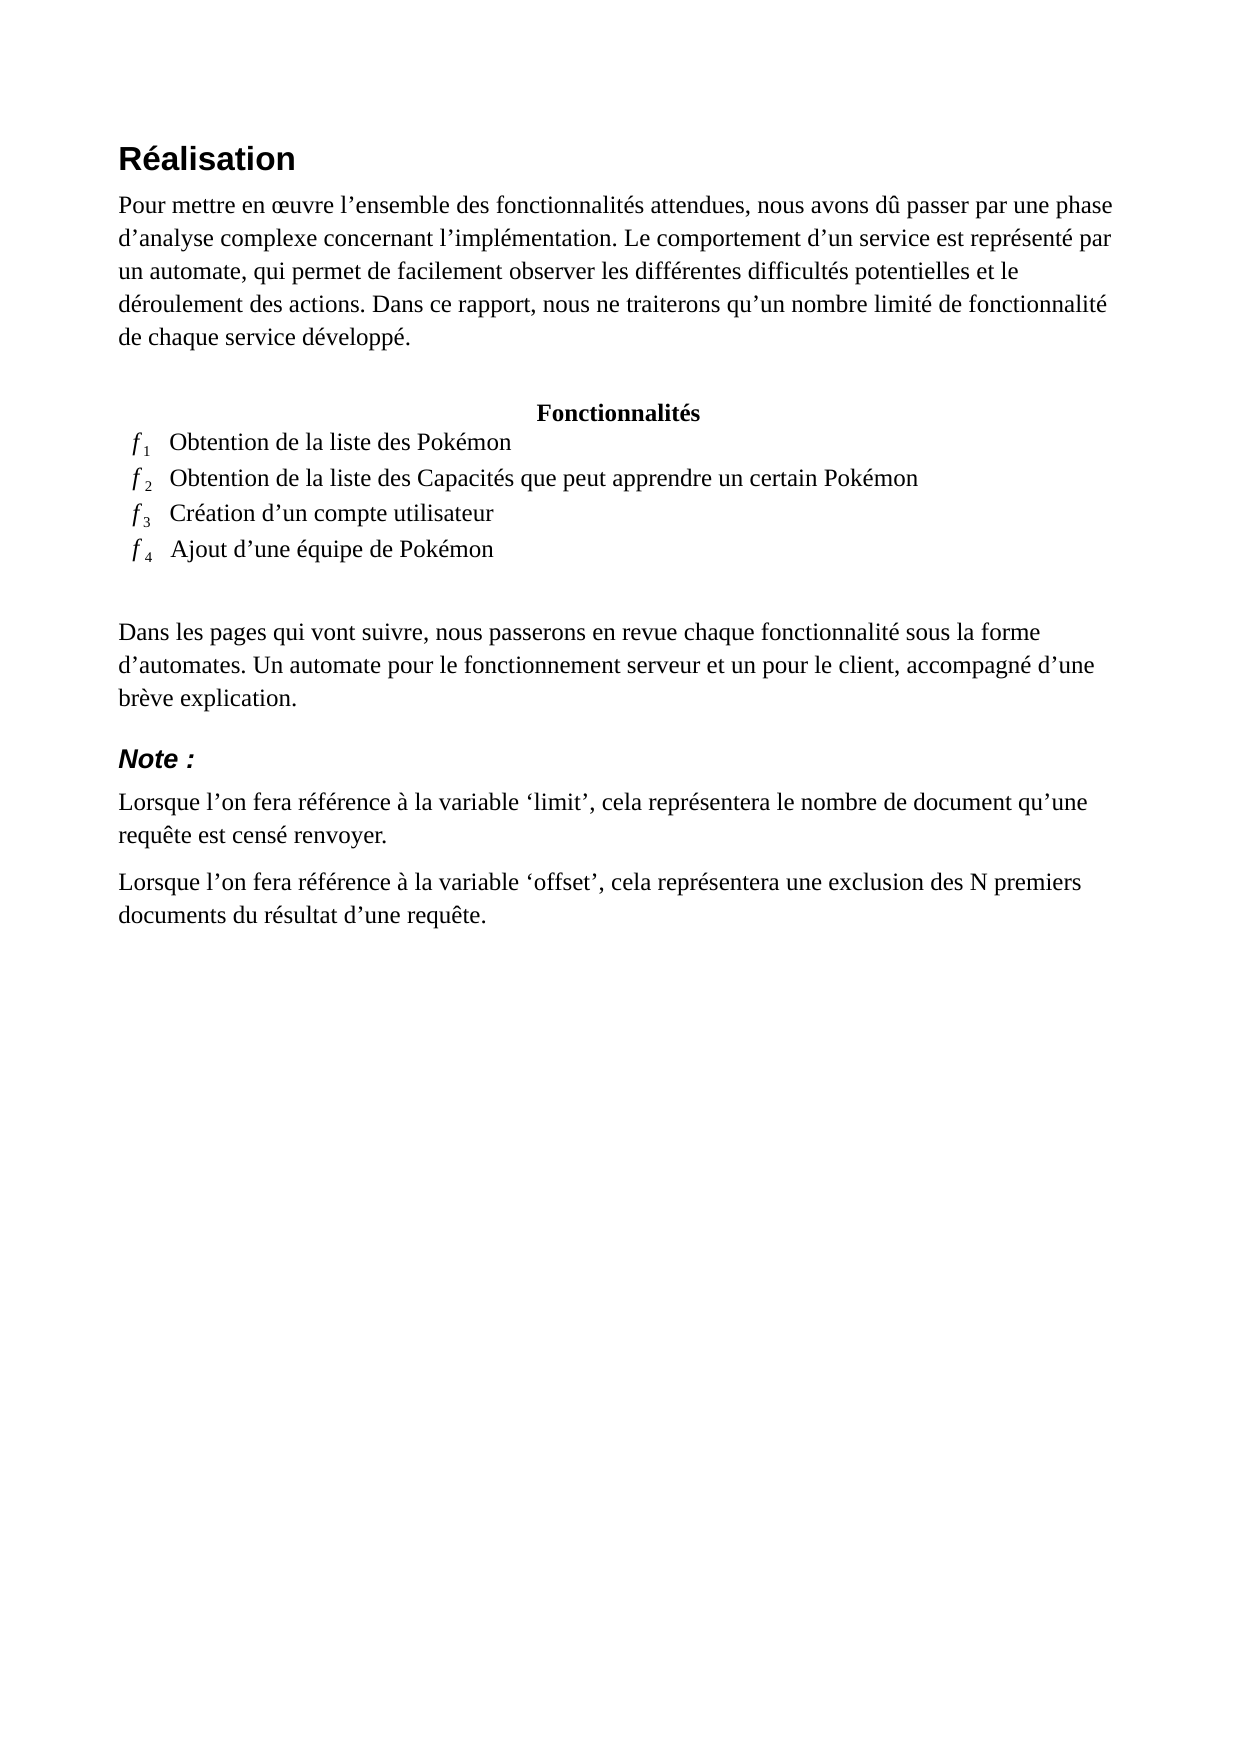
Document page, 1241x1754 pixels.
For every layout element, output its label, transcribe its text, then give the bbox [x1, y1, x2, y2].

text Lorsque l’on fera référence à la variable ‘limit’, cela représentera le nombre de document qu’une requête est censé renvoyer. [118, 787, 1122, 848]
subtitle Réalisation [118, 139, 1122, 177]
table_cell Obtention de la liste des Capacités que peut apprendre un certain Pokémon [114, 463, 1123, 498]
table_header Fonctionnalités [114, 398, 1123, 427]
table_cell Obtention de la liste des Pokémon [114, 427, 1123, 463]
text Lorsque l’on fera référence à la variable ‘offset’, cela représentera une exclusion des N premiers documents du résultat d’une requête. [118, 867, 1122, 929]
text Dans les pages qui vont suivre, nous passerons en revue chaque fonctionnalité sous la forme d’automates. Un automate pour le fonctionnement serveur et un pour le client, accompagné d’une brève explication. [118, 617, 1122, 712]
subtitle Note : [118, 743, 1122, 774]
table_cell Création d’un compte utilisateur [114, 498, 1123, 534]
table_cell Ajout d’une équipe de Pokémon [114, 534, 1123, 569]
text Pour mettre en œuvre l’ensemble des fonctionnalités attendues, nous avons dû passer par une phase d’analyse complexe concernant l’implémentation. Le comportement d’un service est représenté par un automate, qui permet de facilement observer les différentes difficultés potentielles et le déroulement des actions. Dans ce rapport, nous ne traiterons qu’un nombre limité de fonctionnalité de chaque service développé. [118, 190, 1122, 351]
